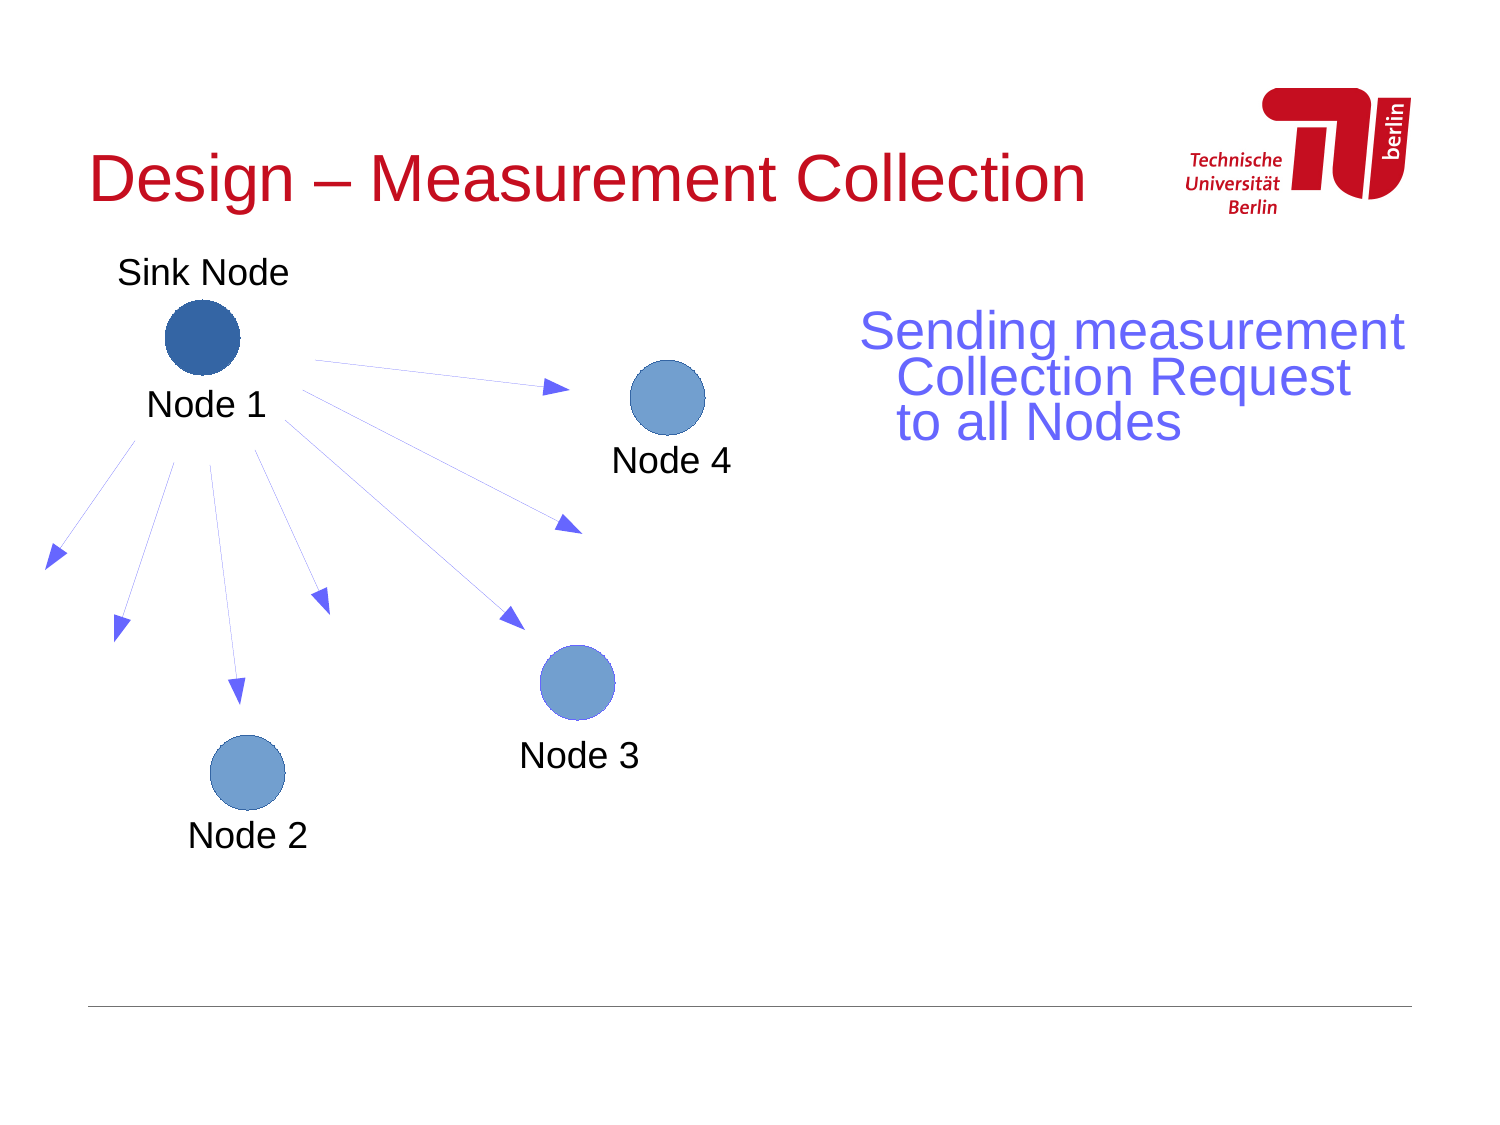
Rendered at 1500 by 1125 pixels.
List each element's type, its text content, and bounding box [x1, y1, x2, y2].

text_box Node 1 [131, 373, 282, 433]
list Sending measurement Collection Request to all Nodes [840, 314, 1411, 982]
text_box [210, 735, 286, 803]
text_box [165, 300, 241, 373]
text_box [540, 645, 616, 721]
text_box Node 4 [596, 428, 822, 489]
title Design – Measurement Collection [88, 89, 1411, 215]
text_box Node 2 [172, 803, 398, 864]
text_box Node 3 [504, 723, 730, 784]
text_box [630, 360, 706, 436]
text_box Sink Node [102, 240, 316, 300]
